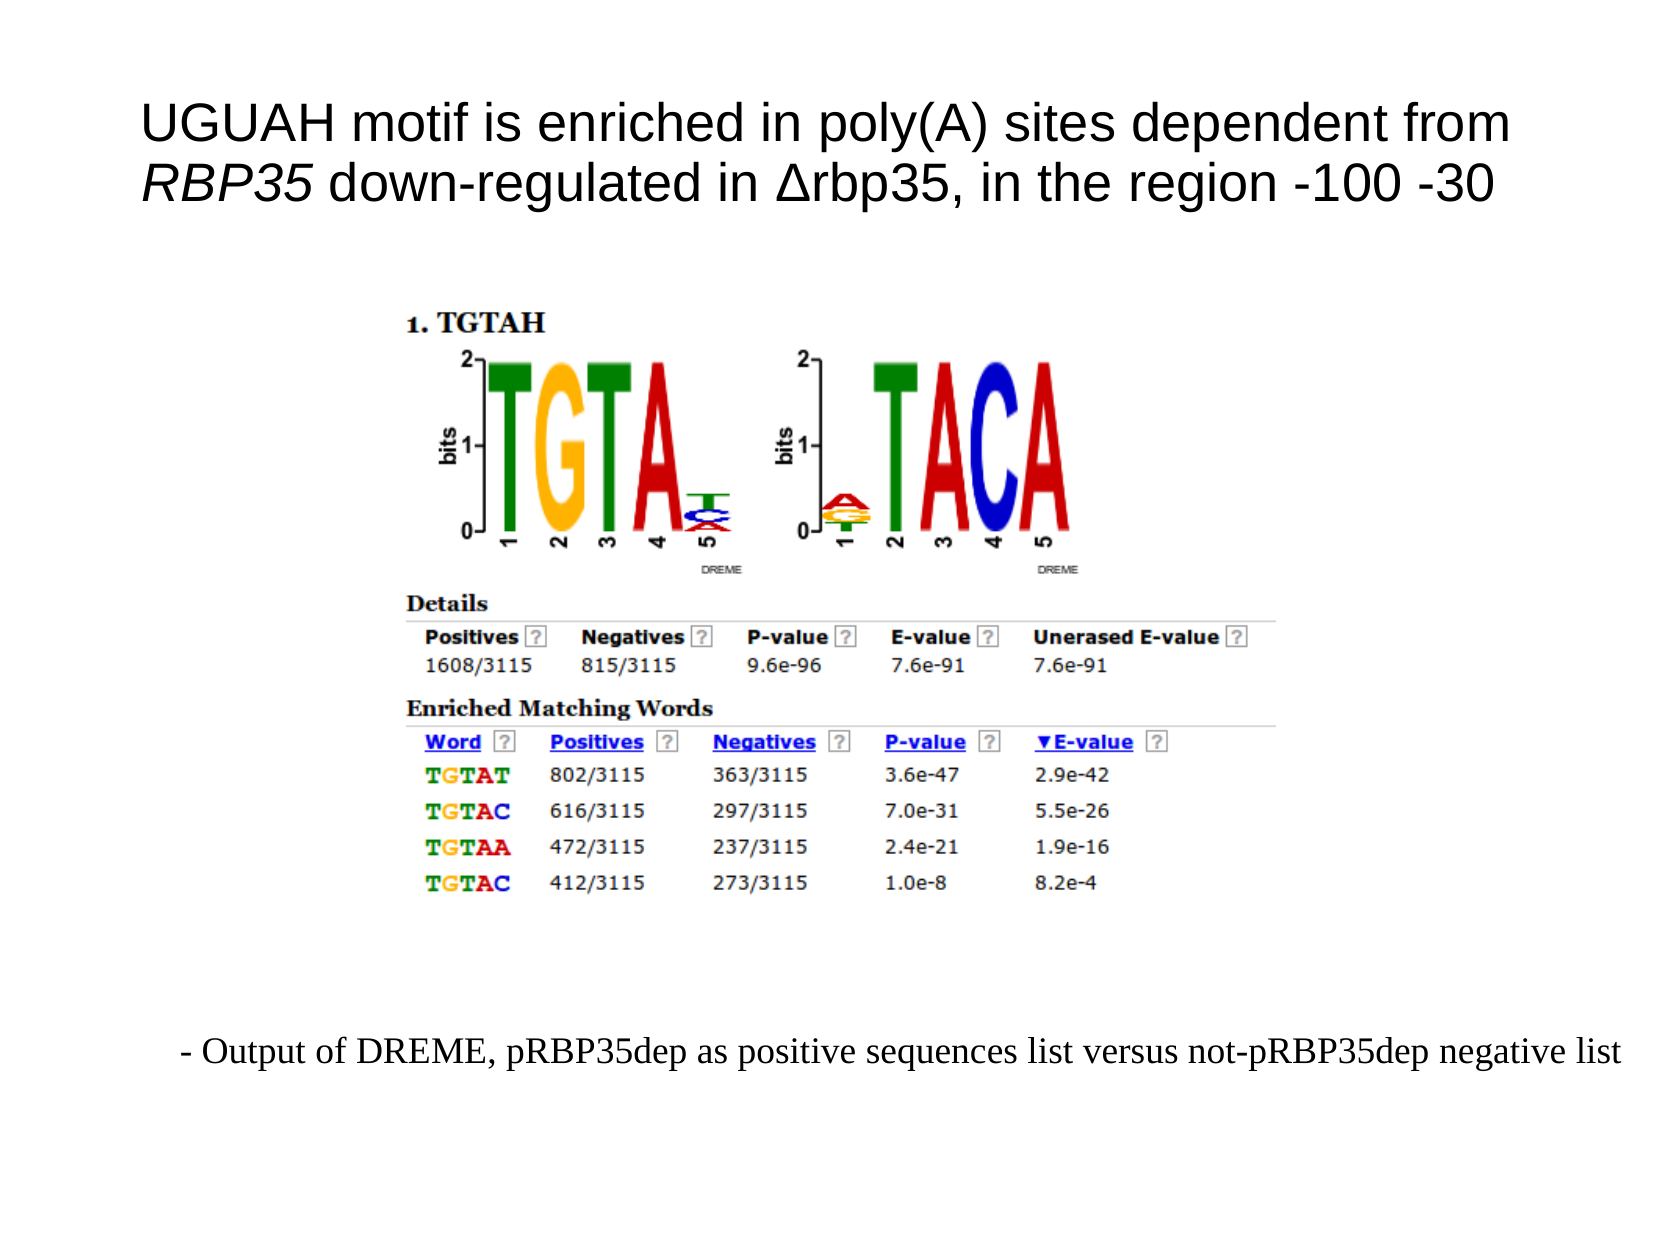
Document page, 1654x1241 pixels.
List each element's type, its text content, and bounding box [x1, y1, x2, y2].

picture [400, 300, 1276, 916]
title UGUAH motif is enriched in poly(A) sites dependent from RBP35 down-regulated in Δrbp35, in the region -100 -30 [82, 49, 1571, 257]
text_box - Output of DREME, pRBP35dep as positive sequences list versus not-pRBP35dep negative list [165, 1023, 1648, 1080]
